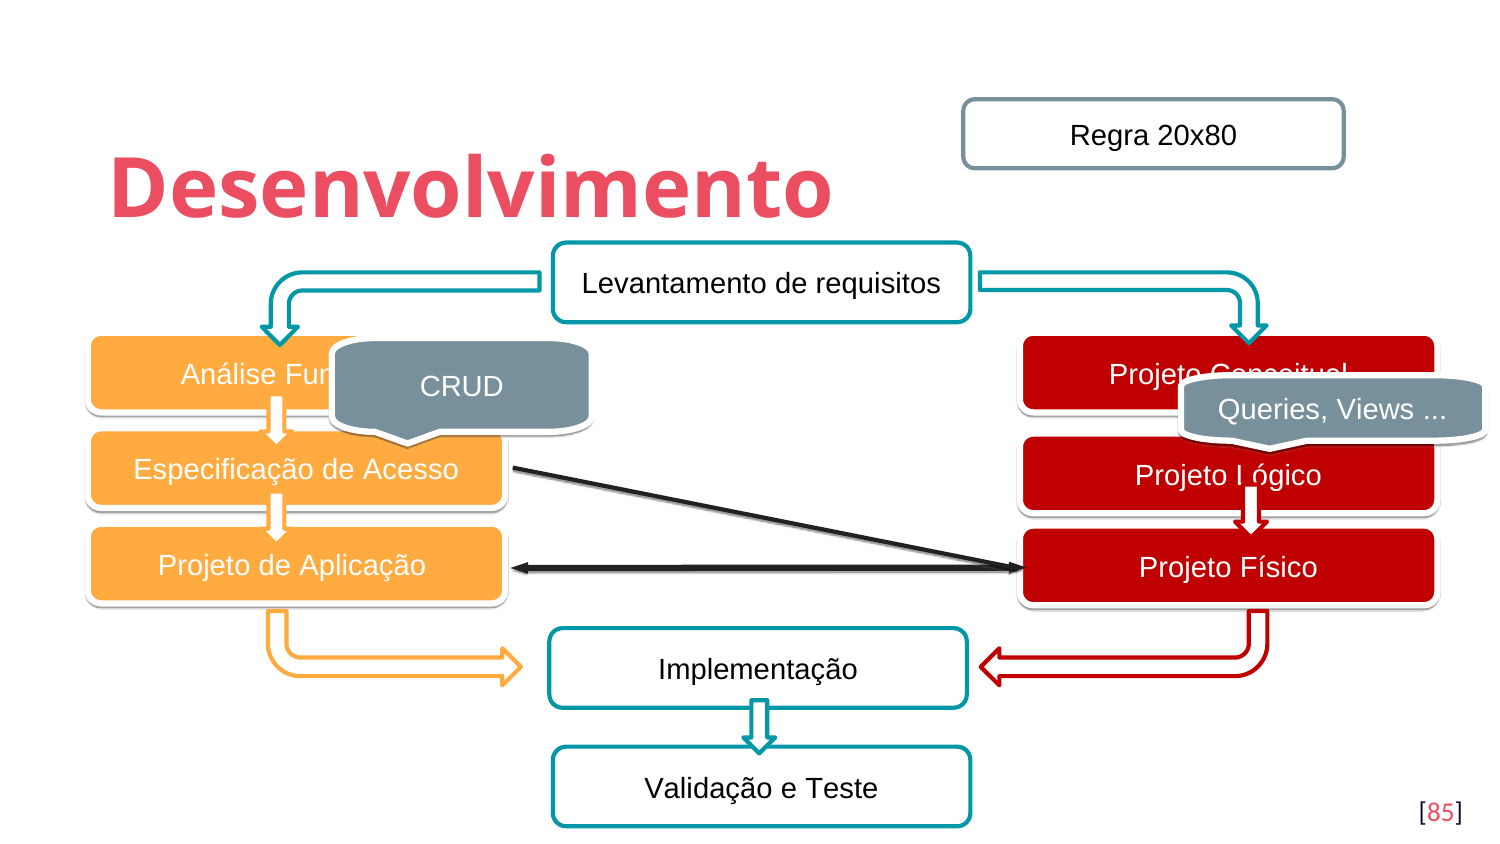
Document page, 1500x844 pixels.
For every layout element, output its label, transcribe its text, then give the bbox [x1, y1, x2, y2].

text_box Projeto Lógico [1019, 433, 1438, 514]
text_box Levantamento de requisitos [552, 242, 971, 323]
text_box [1235, 484, 1267, 538]
text_box Queries, Views ... [1180, 375, 1486, 449]
text_box Especificação de Acesso [87, 428, 506, 508]
text_box [980, 611, 1268, 686]
text_box CRUD [331, 338, 592, 444]
text_box [261, 272, 540, 345]
slide_number [85] [1403, 779, 1494, 844]
text_box Implementação [549, 628, 967, 708]
text_box Projeto Conceitual [1019, 332, 1438, 413]
text_box [260, 394, 293, 448]
text_box Regra 20x80 [963, 99, 1344, 169]
text_box Análise Funcional [87, 332, 503, 413]
text_box Desenvolvimento [92, 104, 1408, 243]
text_box [267, 611, 521, 686]
text_box Projeto Físico [1019, 525, 1438, 606]
text_box Projeto de Aplicação [87, 523, 506, 604]
text_box Validação e Teste [552, 746, 971, 827]
text_box [979, 272, 1267, 344]
text_box [743, 700, 776, 754]
text_box [260, 491, 293, 545]
